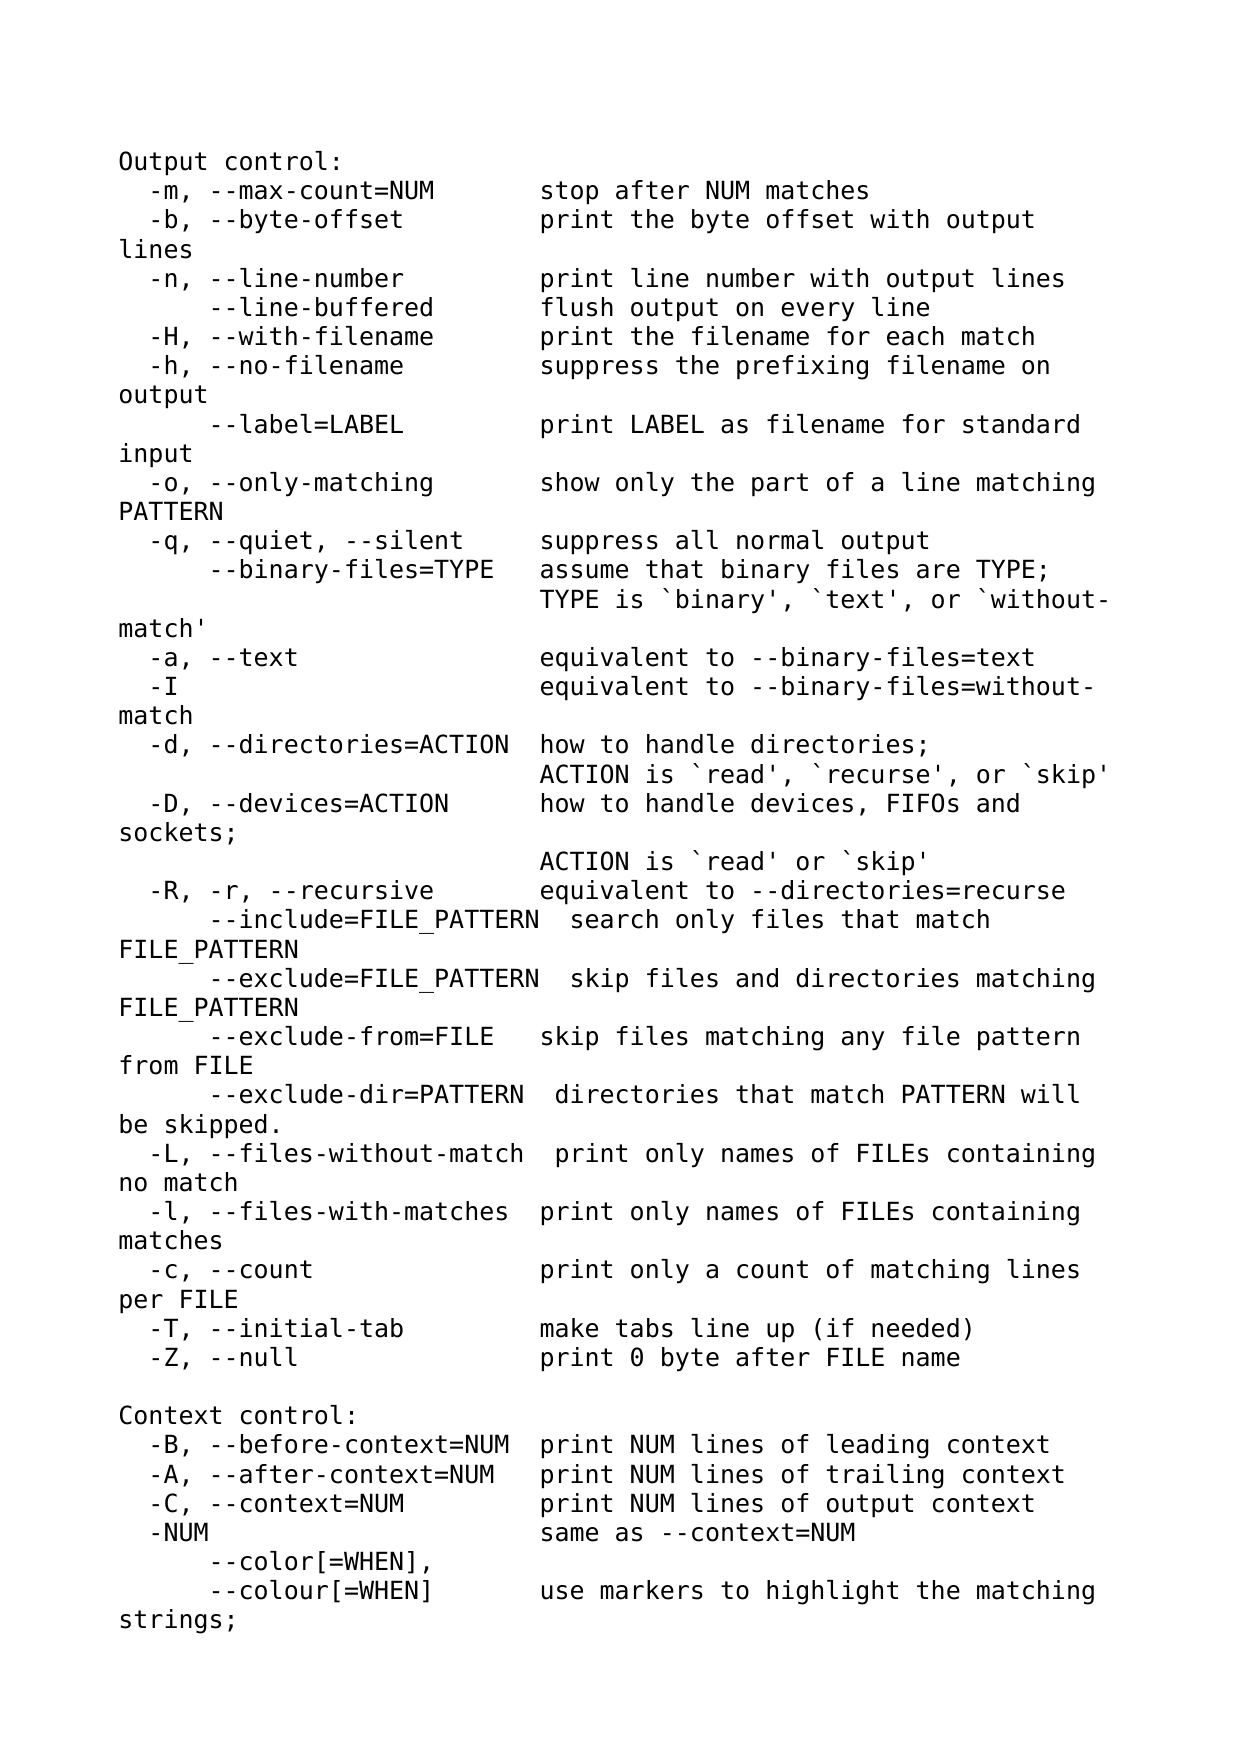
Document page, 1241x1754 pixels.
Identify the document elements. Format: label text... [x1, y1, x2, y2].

text Output control: -m, --max-count=NUM stop after NUM matches -b, --byte-offset print the byte offset with output lines -n, --line-number print line number with output lines --line-buffered flush output on every line -H, --with-filename print the filename for each match -h, --no-filename suppress the prefixing filename on output --label=LABEL print LABEL as filename for standard input -o, --only-matching show only the part of a line matching PATTERN -q, --quiet, --silent suppress all normal output --binary-files=TYPE assume that binary files are TYPE; TYPE is `binary', `text', or `without-match' -a, --text equivalent to --binary-files=text -I equivalent to --binary-files=without-match -d, --directories=ACTION how to handle directories; ACTION is `read', `recurse', or `skip' -D, --devices=ACTION how to handle devices, FIFOs and sockets; ACTION is `read' or `skip' -R, -r, --recursive equivalent to --directories=recurse --include=FILE_PATTERN search only files that match FILE_PATTERN --exclude=FILE_PATTERN skip files and directories matching FILE_PATTERN --exclude-from=FILE skip files matching any file pattern from FILE --exclude-dir=PATTERN directories that match PATTERN will be skipped. -L, --files-without-match print only names of FILEs containing no match -l, --files-with-matches print only names of FILEs containing matches -c, --count print only a count of matching lines per FILE -T, --initial-tab make tabs line up (if needed) -Z, --null print 0 byte after FILE name Context control: -B, --before-context=NUM print NUM lines of leading context -A, --after-context=NUM print NUM lines of trailing context -C, --context=NUM print NUM lines of output context -NUM same as --context=NUM --color[=WHEN], --colour[=WHEN] use markers to highlight the matching strings; [118, 118, 1122, 1635]
